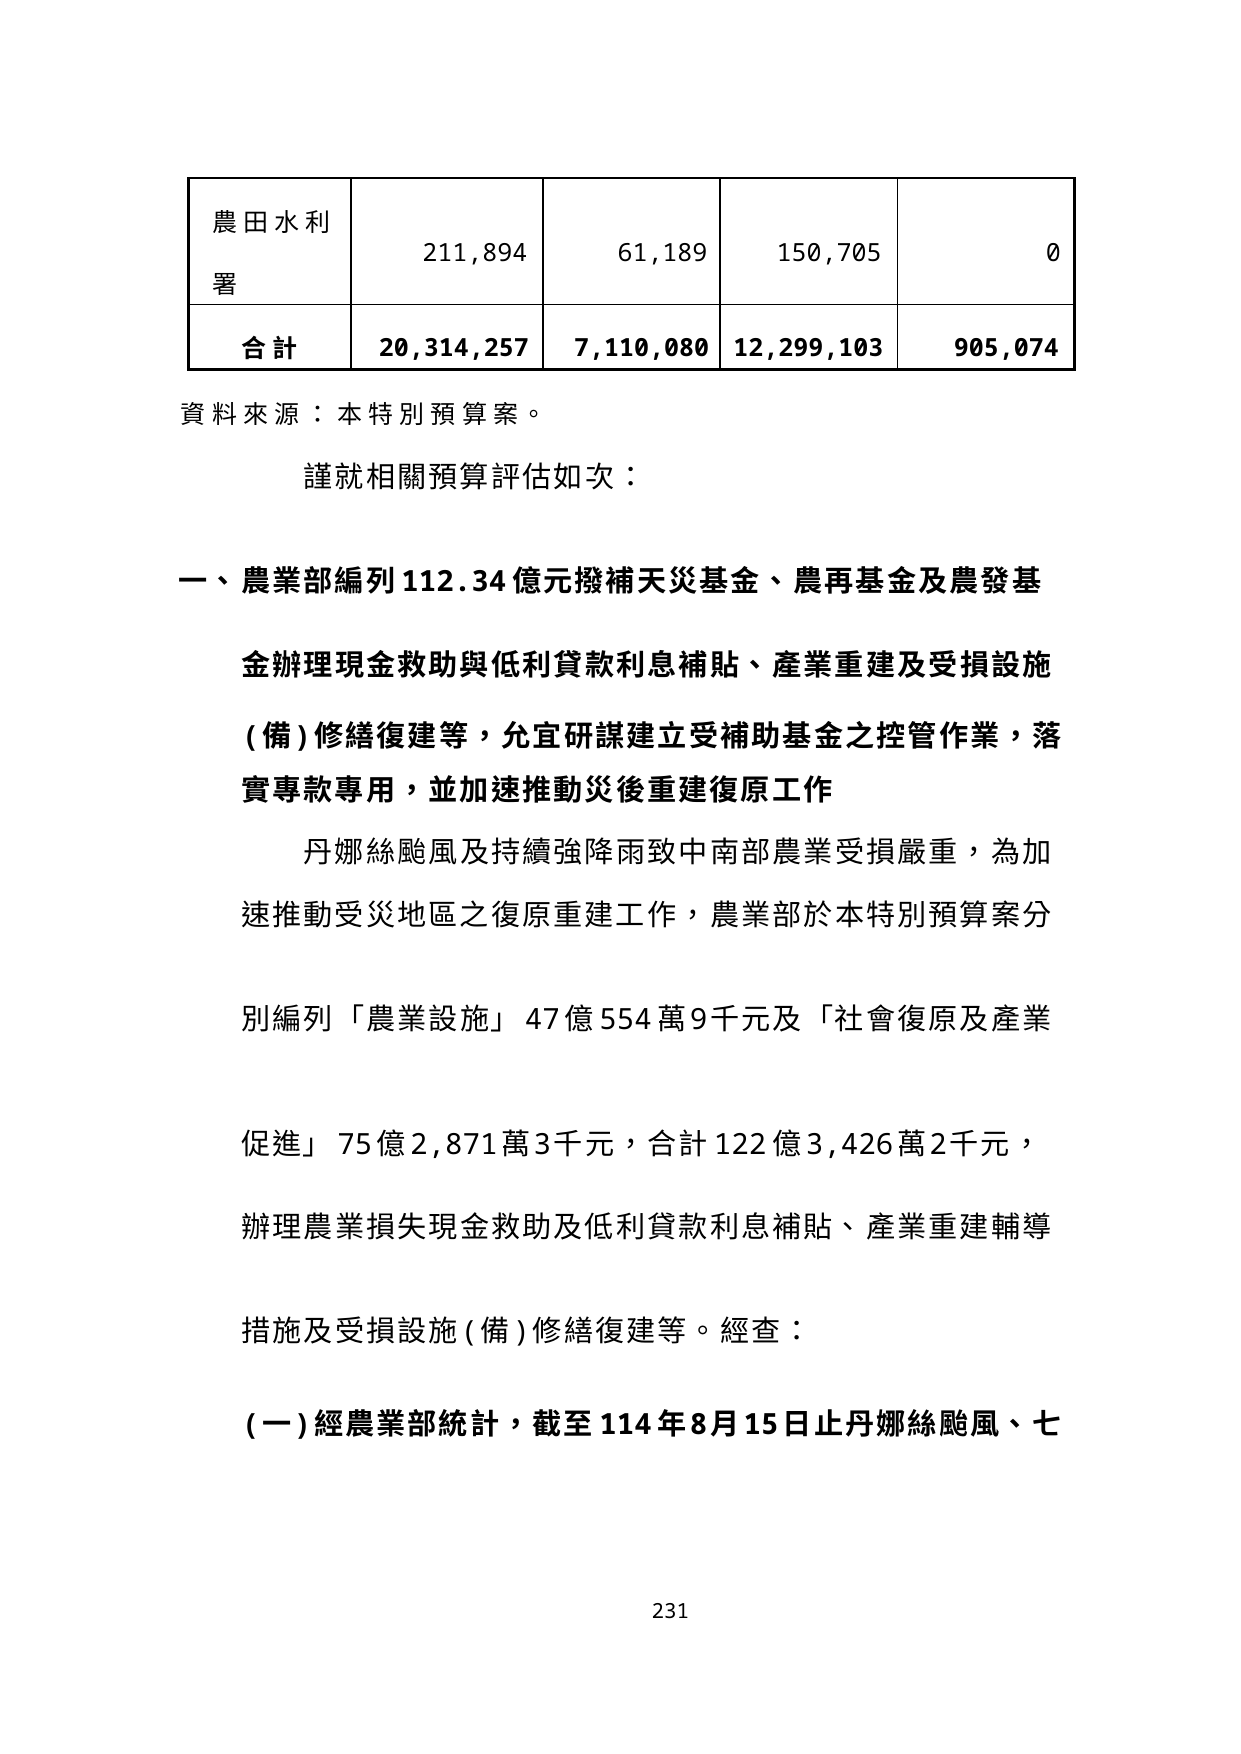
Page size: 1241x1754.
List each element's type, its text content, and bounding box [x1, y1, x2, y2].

table_cell 150,705 [721, 179, 897, 304]
text 資料來源：本特別預算案。 [163, 371, 1166, 433]
text 一、農業部編列112.34億元撥補天災基金、農再基金及農發基金辦理現金救助與低利貸款利息補貼、產業重建及受損設施(備)修繕復建等，允宜研謀建立受補助基金之控管作業，落實專款專用，並加速推動災後重建復原工作 [177, 496, 1063, 808]
table_cell 農田水利署 [190, 179, 350, 304]
table_cell 211,894 [352, 179, 542, 304]
table_cell 905,074 [898, 305, 1073, 368]
text 謹就相關預算評估如次： [236, 433, 1063, 496]
table_cell 61,189 [544, 179, 719, 304]
table_cell 20,314,257 [352, 305, 542, 368]
table_cell 12,299,103 [721, 305, 897, 368]
text (一)經農業部統計，截至114年8月15日止丹娜絲颱風、七 [236, 1371, 1063, 1433]
text 丹娜絲颱風及持續強降雨致中南部農業受損嚴重，為加速推動受災地區之復原重建工作，農業部於本特別預算案分別編列「農業設施」47億554萬9千元及「社會復原及產業促進」75億2,871萬3千元，合計122億3,426萬2千元，辦理農業損失現金救助及低利貸款利息補貼、產業重建輔導措施及受損設施(備)修繕復建等。經查： [236, 808, 1063, 1371]
table_cell 合計 [190, 305, 350, 368]
table_cell 7,110,080 [544, 305, 719, 368]
table_cell 0 [898, 179, 1073, 304]
